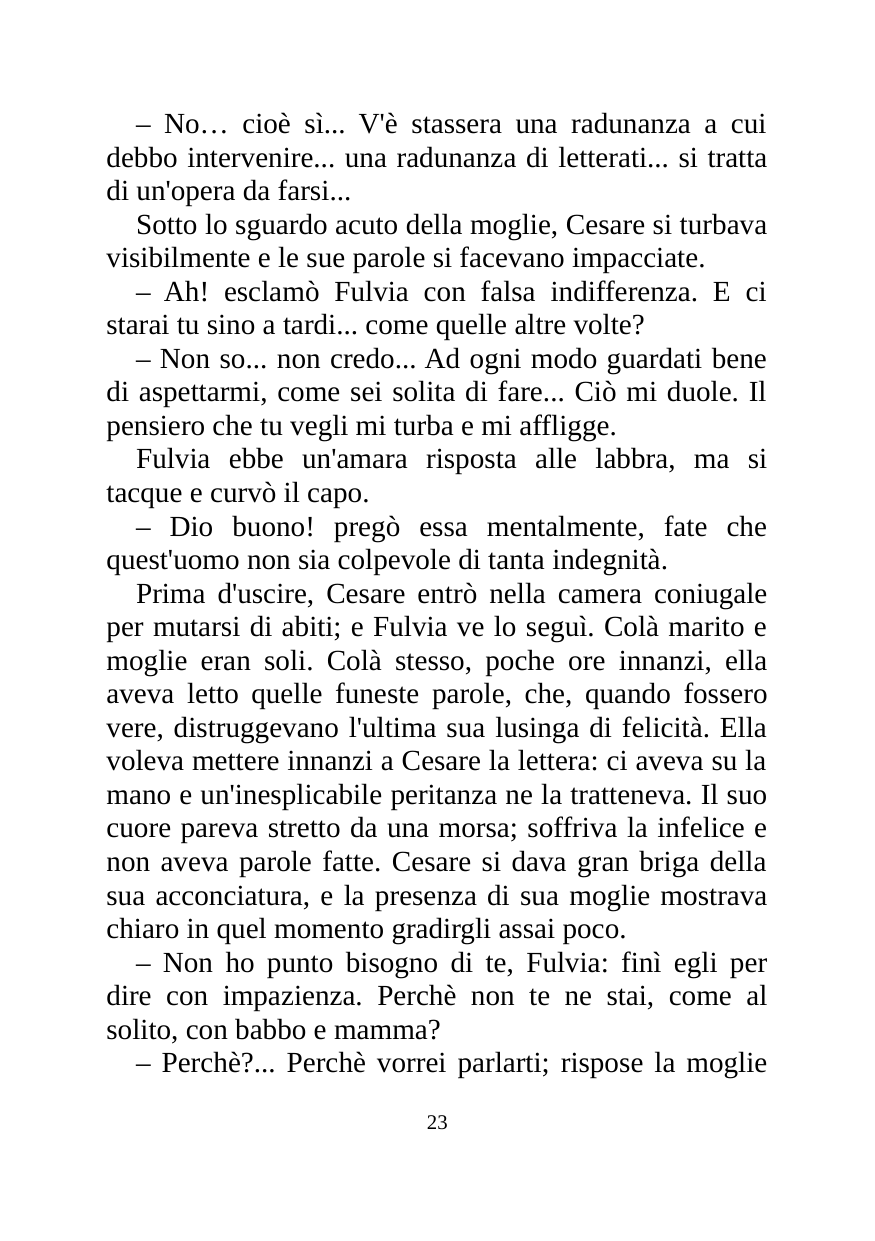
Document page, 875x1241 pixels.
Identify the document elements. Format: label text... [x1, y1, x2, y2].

text Sotto lo sguardo acuto della moglie, Cesare si turbava visibilmente e le sue parole si facevano impacciate. [106, 207, 768, 274]
text – Perchè?... Perchè vorrei parlarti; rispose la moglie [106, 1045, 768, 1079]
text Fulvia ebbe un'amara risposta alle labbra, ma si tacque e curvò il capo. [106, 442, 768, 509]
text – Ah! esclamò Fulvia con falsa indifferenza. E ci starai tu sino a tardi... come quelle altre volte? [106, 274, 768, 341]
text – Dio buono! pregò essa mentalmente, fate che quest'uomo non sia colpevole di tanta indegnità. [106, 509, 768, 576]
text Prima d'uscire, Cesare entrò nella camera coniugale per mutarsi di abiti; e Fulvia ve lo seguì. Colà marito e moglie eran soli. Colà stesso, poche ore innanzi, ella aveva letto quelle funeste parole, che, quando fossero vere, distruggevano l'ultima sua lusinga di felicità. Ella voleva mettere innanzi a Cesare la lettera: ci aveva su la mano e un'inesplicabile peritanza ne la tratteneva. Il suo cuore pareva stretto da una morsa; soffriva la infelice e non aveva parole fatte. Cesare si dava gran briga della sua acconciatura, e la presenza di sua moglie mostrava chiaro in quel momento gradirgli assai poco. [106, 576, 768, 945]
text – Non so... non credo... Ad ogni modo guardati bene di aspettarmi, come sei solita di fare... Ciò mi duole. Il pensiero che tu vegli mi turba e mi affligge. [106, 341, 768, 442]
text – Non ho punto bisogno di te, Fulvia: finì egli per dire con impazienza. Perchè non te ne stai, come al solito, con babbo e mamma? [106, 945, 768, 1045]
text – No… cioè sì... V'è stassera una radunanza a cui debbo intervenire... una radunanza di letterati... si tratta di un'opera da farsi... [106, 106, 768, 207]
